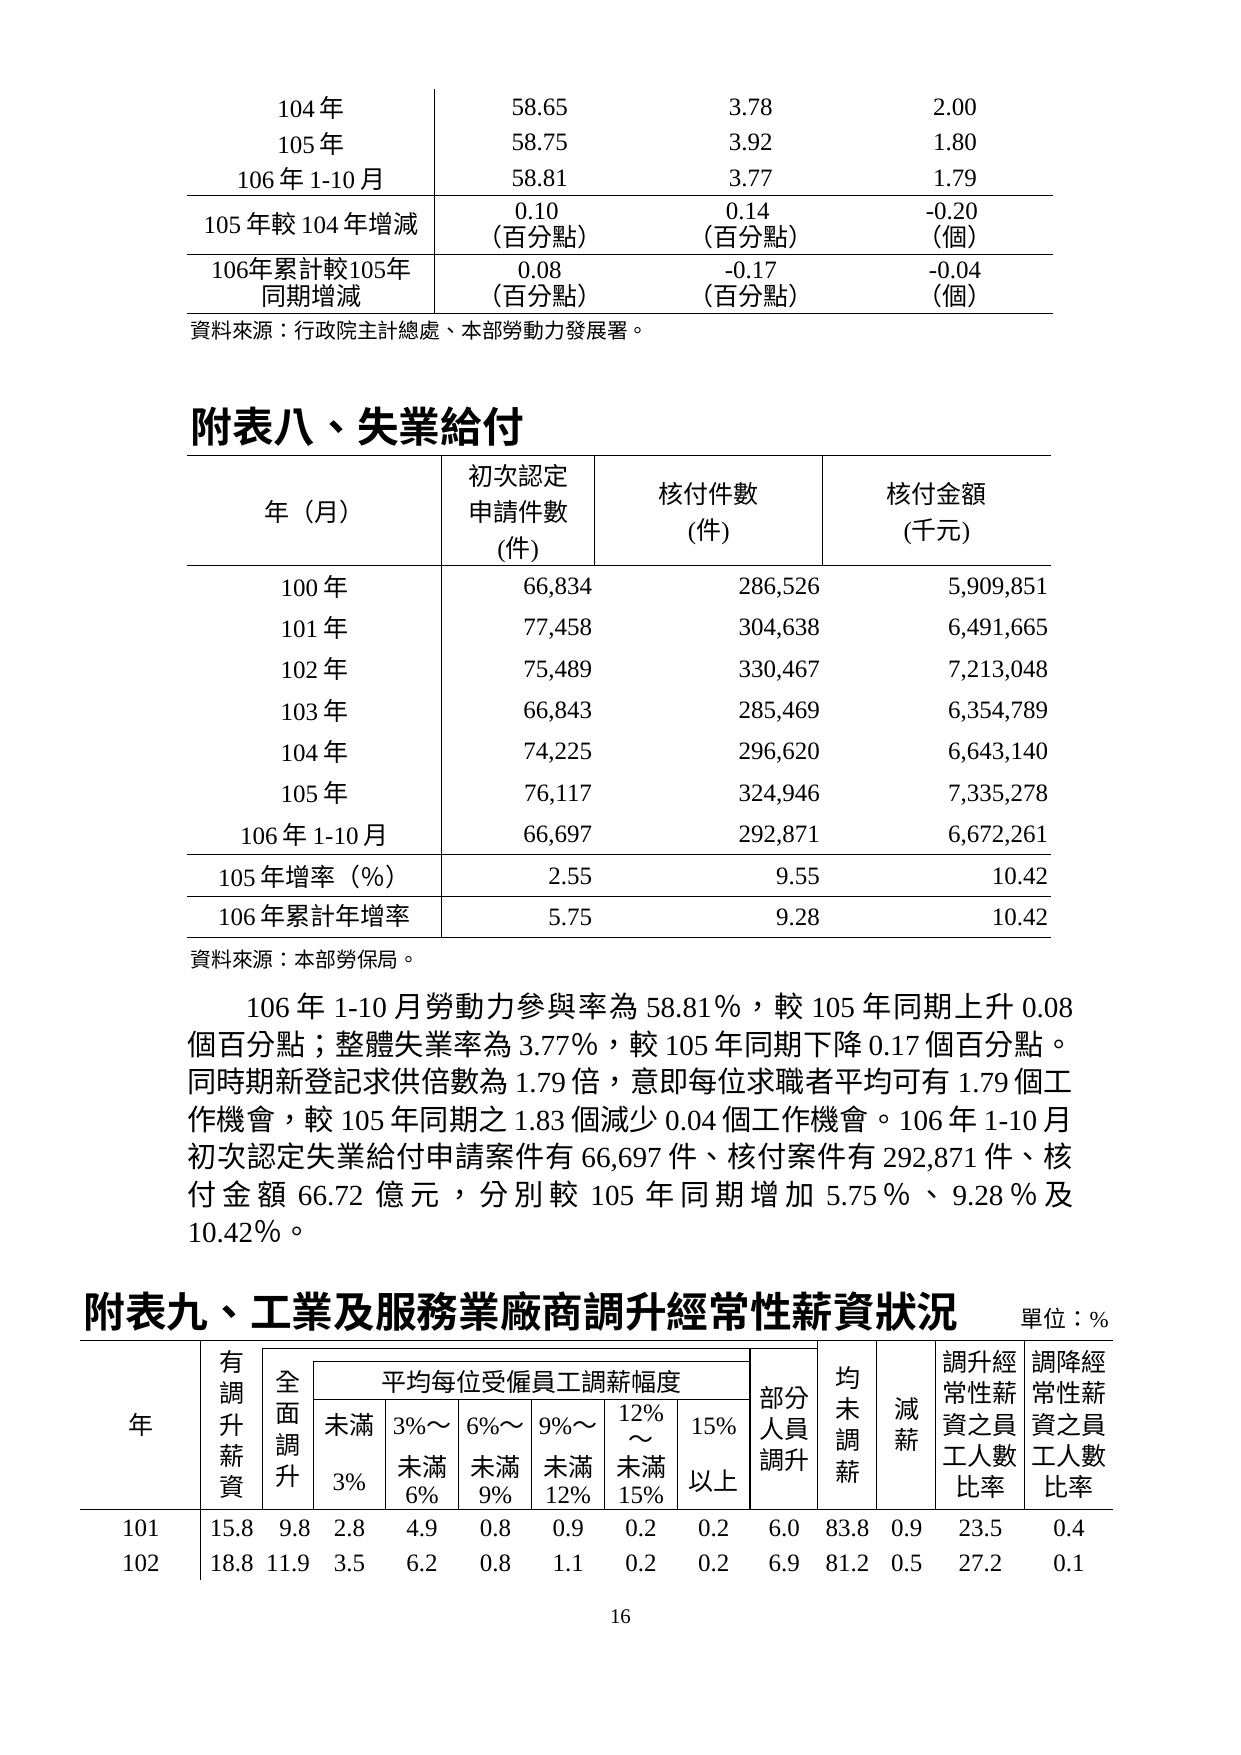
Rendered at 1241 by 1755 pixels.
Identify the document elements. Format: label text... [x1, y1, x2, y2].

table_cell 6.2 [385, 1544, 459, 1580]
table_cell -0.17 （百分點） [645, 255, 856, 313]
table_cell 106年累計較105年 同期增減 [187, 255, 434, 313]
table_cell 27.2 [936, 1544, 1024, 1580]
table_cell 0.08 （百分點） [435, 255, 645, 313]
table_cell 81.2 [818, 1544, 877, 1580]
table_cell 0.9 [877, 1510, 936, 1544]
table_cell 106年1-10月 [187, 813, 441, 854]
table_cell 調降經常性薪資之員工人數比率 [1025, 1341, 1113, 1509]
table_cell 103年 [187, 689, 441, 730]
table_cell 100年 [187, 566, 441, 606]
table_cell 10.42 [822, 855, 1051, 896]
table_header 附表九、工業及服務業廠商調升經常性薪資狀況 單位：% [80, 1279, 1160, 1339]
table_cell 101年 [187, 606, 441, 647]
table_cell 11.9 [262, 1544, 313, 1580]
table_cell 3.5 [313, 1544, 385, 1580]
table_cell 330,467 [595, 648, 822, 689]
table_cell 6%～ [459, 1400, 531, 1454]
table_cell 部分人員調升 [751, 1349, 817, 1509]
table_cell 3%～ [386, 1400, 458, 1454]
table_cell 15% [678, 1400, 749, 1454]
table_cell [713, 314, 856, 347]
table_cell 0.1 [1025, 1544, 1113, 1580]
table_cell [447, 1341, 506, 1348]
table_cell 74,225 [442, 730, 594, 771]
table_cell 初次認定 申請件數 (件) [442, 456, 594, 565]
table_cell 3.92 [645, 124, 856, 159]
table_cell 9.8 [262, 1510, 313, 1544]
table_cell 2.00 [856, 89, 1053, 124]
table_cell [1113, 1399, 1160, 1454]
table_cell [313, 1341, 356, 1348]
table_cell 年 [80, 1341, 200, 1509]
table_cell 15.8 [201, 1510, 262, 1544]
table_cell 105年 [187, 124, 434, 159]
table_cell 0.2 [604, 1510, 677, 1544]
table_cell 304,638 [595, 606, 822, 647]
table_cell 1.1 [531, 1544, 604, 1580]
table_cell 未滿 6% [386, 1454, 458, 1509]
table_cell 66,834 [442, 566, 594, 606]
table_cell 3% [314, 1454, 385, 1509]
table_cell 6,672,261 [822, 813, 1051, 854]
table_cell 106年1-10月 [187, 160, 434, 195]
table_cell 106年累計年增率（％） [187, 897, 441, 937]
table_cell [686, 1341, 750, 1348]
table_cell 66,843 [442, 689, 594, 730]
table_cell [313, 1349, 356, 1361]
table_cell 7,335,278 [822, 771, 1051, 813]
table_cell 3.78 [645, 89, 856, 124]
table_cell 83.8 [818, 1510, 877, 1544]
table_cell 年（月） [187, 456, 441, 565]
table_cell 未滿 [314, 1400, 385, 1454]
table_cell 9.55 [595, 855, 822, 896]
table_cell 101 [80, 1510, 200, 1544]
table_cell 58.65 [435, 89, 645, 124]
text 106年1-10月勞動力參與率為58.81％，較105年同期上升0.08個百分點；整體失業率為3.77％，較105年同期下降0.17個百分點。同時期新登記求供倍數為1.79倍，意即每位求職者平均可有1.79個工作機會，較105年同期之1.83個減少0.04個工作機會。106年1-10月初次認定失業給付申請案件有66,697件、核付案件有292,871件、核付金額66.72億元，分別較105年同期增加5.75％、9.28％及10.42％。 [187, 988, 1073, 1250]
table_cell 全 面 調 升 [263, 1349, 313, 1509]
table_cell 附表八、失業給付 [187, 347, 1051, 455]
table_cell 18.8 [201, 1544, 262, 1580]
table_cell [1113, 1509, 1160, 1544]
table_cell 66,697 [442, 813, 594, 854]
table_cell 0.2 [604, 1544, 677, 1580]
table_cell 6.9 [750, 1544, 818, 1580]
table_cell 核付件數 (件) [595, 456, 822, 565]
table_cell 1.80 [856, 124, 1053, 159]
table_cell 6,491,665 [822, 606, 1051, 647]
table_cell 286,526 [595, 566, 822, 606]
table_cell 285,469 [595, 689, 822, 730]
table_cell [506, 1341, 595, 1348]
table_cell 105年 [187, 771, 441, 813]
table_cell 324,946 [595, 771, 822, 813]
table_cell 76,117 [442, 771, 594, 813]
table_cell [602, 1349, 686, 1361]
table_cell 58.81 [435, 160, 645, 195]
table_cell 296,620 [595, 730, 822, 771]
table_cell 核付金額 (千元) [823, 456, 1051, 565]
table_cell [1113, 1544, 1160, 1580]
table_cell 減 薪 [877, 1341, 935, 1509]
table_cell [506, 1349, 602, 1361]
table_cell 2.8 [313, 1510, 385, 1544]
table_cell 6,643,140 [822, 730, 1051, 771]
table_cell [856, 314, 1053, 347]
table_cell 10.42 [822, 897, 1051, 937]
table_cell [686, 1349, 749, 1361]
table_cell 2.55 [442, 855, 594, 896]
table_cell 102 [80, 1544, 200, 1580]
table_cell 105年增率（％） [187, 855, 441, 896]
table_cell 未滿12% [532, 1454, 604, 1509]
table_cell 0.10 （百分點） [435, 196, 645, 254]
table_cell 9.28 [595, 897, 822, 937]
table_cell 75,489 [442, 648, 594, 689]
table_cell 5.75 [442, 897, 594, 937]
table_cell 3.77 [645, 160, 856, 195]
table_cell [356, 1341, 447, 1348]
table_cell [1113, 1340, 1160, 1348]
table_cell 0.8 [459, 1510, 531, 1544]
table_cell 0.2 [677, 1510, 750, 1544]
table_cell [1113, 1454, 1160, 1509]
table_cell 77,458 [442, 606, 594, 647]
table_cell [1113, 1348, 1160, 1361]
table_cell 6.0 [750, 1510, 818, 1544]
table_cell [750, 1341, 817, 1348]
table_cell 23.5 [936, 1510, 1024, 1544]
table_cell 未滿15% [605, 1454, 677, 1509]
table_cell 0.9 [531, 1510, 604, 1544]
table_cell 102年 [187, 648, 441, 689]
table_cell 0.14 （百分點） [645, 196, 856, 254]
table_cell [262, 1341, 313, 1348]
table_cell 5,909,851 [822, 566, 1051, 606]
table_cell -0.04 （個） [856, 255, 1053, 313]
table_cell 1.79 [856, 160, 1053, 195]
table_cell 0.8 [459, 1544, 531, 1580]
table_cell 104年 [187, 730, 441, 771]
table_cell [595, 1341, 686, 1348]
table_cell [527, 938, 1051, 975]
table_cell 均 未 調 薪 [818, 1341, 876, 1509]
table_cell 292,871 [595, 813, 822, 854]
table_cell 0.4 [1025, 1510, 1113, 1544]
table_cell [1113, 1361, 1160, 1398]
table_cell 未滿 9% [459, 1454, 531, 1509]
table_cell 0.5 [877, 1544, 936, 1580]
table_cell 0.2 [677, 1544, 750, 1580]
table_cell -0.20 （個） [856, 196, 1053, 254]
table_cell [356, 1349, 447, 1361]
table_cell 平均每位受僱員工調薪幅度 [314, 1362, 749, 1398]
table_cell [447, 1349, 506, 1361]
table_cell 104年 [187, 89, 434, 124]
table_cell 7,213,048 [822, 648, 1051, 689]
table_cell 資料來源：本部勞保局。 [187, 938, 527, 975]
table_cell 6,354,789 [822, 689, 1051, 730]
table_cell 調升經常性薪資之員工人數比率 [936, 1341, 1024, 1509]
table_cell 資料來源：行政院主計總處、本部勞動力發展署。 [187, 314, 713, 347]
table_cell 以上 [678, 1454, 749, 1509]
table_cell 105年較104年增減 [187, 196, 434, 254]
table_cell 9%～ [532, 1400, 604, 1454]
table_cell 4.9 [385, 1510, 459, 1544]
table_cell 58.75 [435, 124, 645, 159]
table_cell 12%～ [605, 1400, 677, 1454]
table_cell 有 調 升 薪 資 [201, 1341, 262, 1509]
